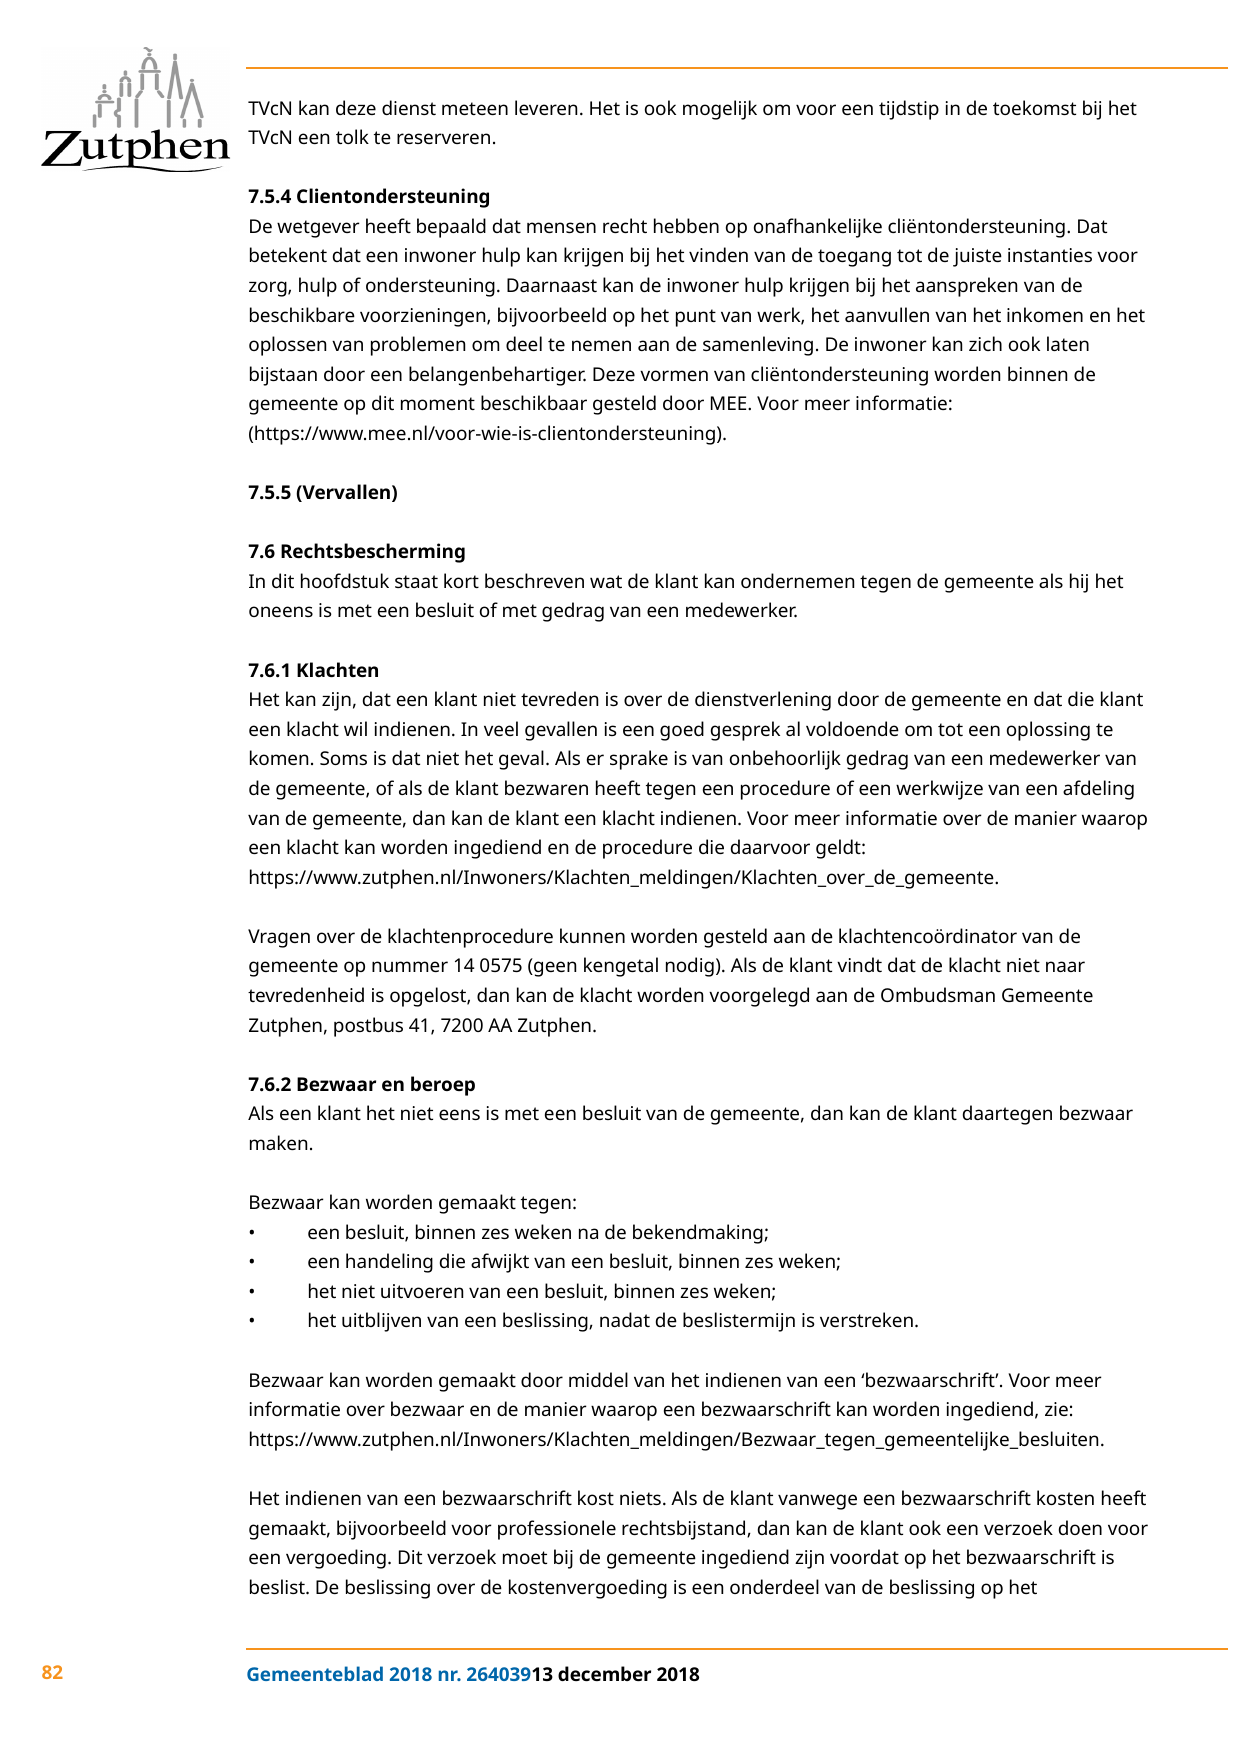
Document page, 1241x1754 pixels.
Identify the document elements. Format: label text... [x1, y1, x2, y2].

text 7.6.2 Bezwaar en beroep [248, 1071, 1152, 1097]
text Het indienen van een bezwaarschrift kost niets. Als de klant vanwege een bezwaarschrift kosten heeft gemaakt, bijvoorbeeld voor professionele rechtsbijstand, dan kan de klant ook een verzoek doen voor een vergoeding. Dit verzoek moet bij de gemeente ingediend zijn voordat op het bezwaarschrift is beslist. De beslissing over de kostenvergoeding is een onderdeel van de beslissing op het [248, 1485, 1152, 1600]
text Als een klant het niet eens is met een besluit van de gemeente, dan kan de klant daartegen bezwaar maken. [248, 1101, 1152, 1156]
text De wetgever heeft bepaald dat mensen recht hebben op onafhankelijke cliëntondersteuning. Dat betekent dat een inwoner hulp kan krijgen bij het vinden van de toegang tot de juiste instanties voor zorg, hulp of ondersteuning. Daarnaast kan de inwoner hulp krijgen bij het aanspreken van de beschikbare voorzieningen, bijvoorbeeld op het punt van werk, het aanvullen van het inkomen en het oplossen van problemen om deel te nemen aan de samenleving. De inwoner kan zich ook laten bijstaan door een belangenbehartiger. Deze vormen van cliëntondersteuning worden binnen de gemeente op dit moment beschikbaar gesteld door MEE. Voor meer informatie: (https://www.mee.nl/voor-wie-is-clientondersteuning). [248, 213, 1152, 446]
text Vragen over de klachtenprocedure kunnen worden gesteld aan de klachtencoördinator van de gemeente op nummer 14 0575 (geen kengetal nodig). Als de klant vindt dat de klacht niet naar tevredenheid is opgelost, dan kan de klacht worden voorgelegd aan de Ombudsman Gemeente Zutphen, postbus 41, 7200 AA Zutphen. [248, 923, 1152, 1038]
text Bezwaar kan worden gemaakt door middel van het indienen van een ‘bezwaarschrift’. Voor meer informatie over bezwaar en de manier waarop een bezwaarschrift kan worden ingediend, zie: https://www.zutphen.nl/Inwoners/Klachten_meldingen/Bezwaar_tegen_gemeentelijke_besluiten. [248, 1367, 1152, 1452]
text In dit hoofdstuk staat kort beschreven wat de klant kan ondernemen tegen de gemeente als hij het oneens is met een besluit of met gedrag van een medewerker. [248, 568, 1152, 623]
text 7.5.4 Clientondersteuning [248, 183, 1152, 209]
list het uitblijven van een beslissing, nadat de beslistermijn is verstreken. [248, 1308, 1152, 1333]
list het niet uitvoeren van een besluit, binnen zes weken; [248, 1278, 1152, 1304]
text 7.5.5 (Vervallen) [248, 479, 1152, 505]
text 7.6.1 Klachten [248, 657, 1152, 683]
list een handeling die afwijkt van een besluit, binnen zes weken; [248, 1248, 1152, 1274]
text Bezwaar kan worden gemaakt tegen: [248, 1189, 1152, 1215]
text 7.6 Rechtsbescherming [248, 538, 1152, 564]
text Het kan zijn, dat een klant niet tevreden is over de dienstverlening door de gemeente en dat die klant een klacht wil indienen. In veel gevallen is een goed gesprek al voldoende om tot een oplossing te komen. Soms is dat niet het geval. Als er sprake is van onbehoorlijk gedrag van een medewerker van de gemeente, of als de klant bezwaren heeft tegen een procedure of een werkwijze van een afdeling van de gemeente, dan kan de klant een klacht indienen. Voor meer informatie over de manier waarop een klacht kan worden ingediend en de procedure die daarvoor geldt: https://www.zutphen.nl/Inwoners/Klachten_meldingen/Klachten_over_de_gemeente. [248, 686, 1152, 890]
list een besluit, binnen zes weken na de bekendmaking; [248, 1219, 1152, 1245]
text TVcN kan deze dienst meteen leveren. Het is ook mogelijk om voor een tijdstip in de toekomst bij het TVcN een tolk te reserveren. [248, 95, 1152, 150]
picture [41, 47, 231, 172]
